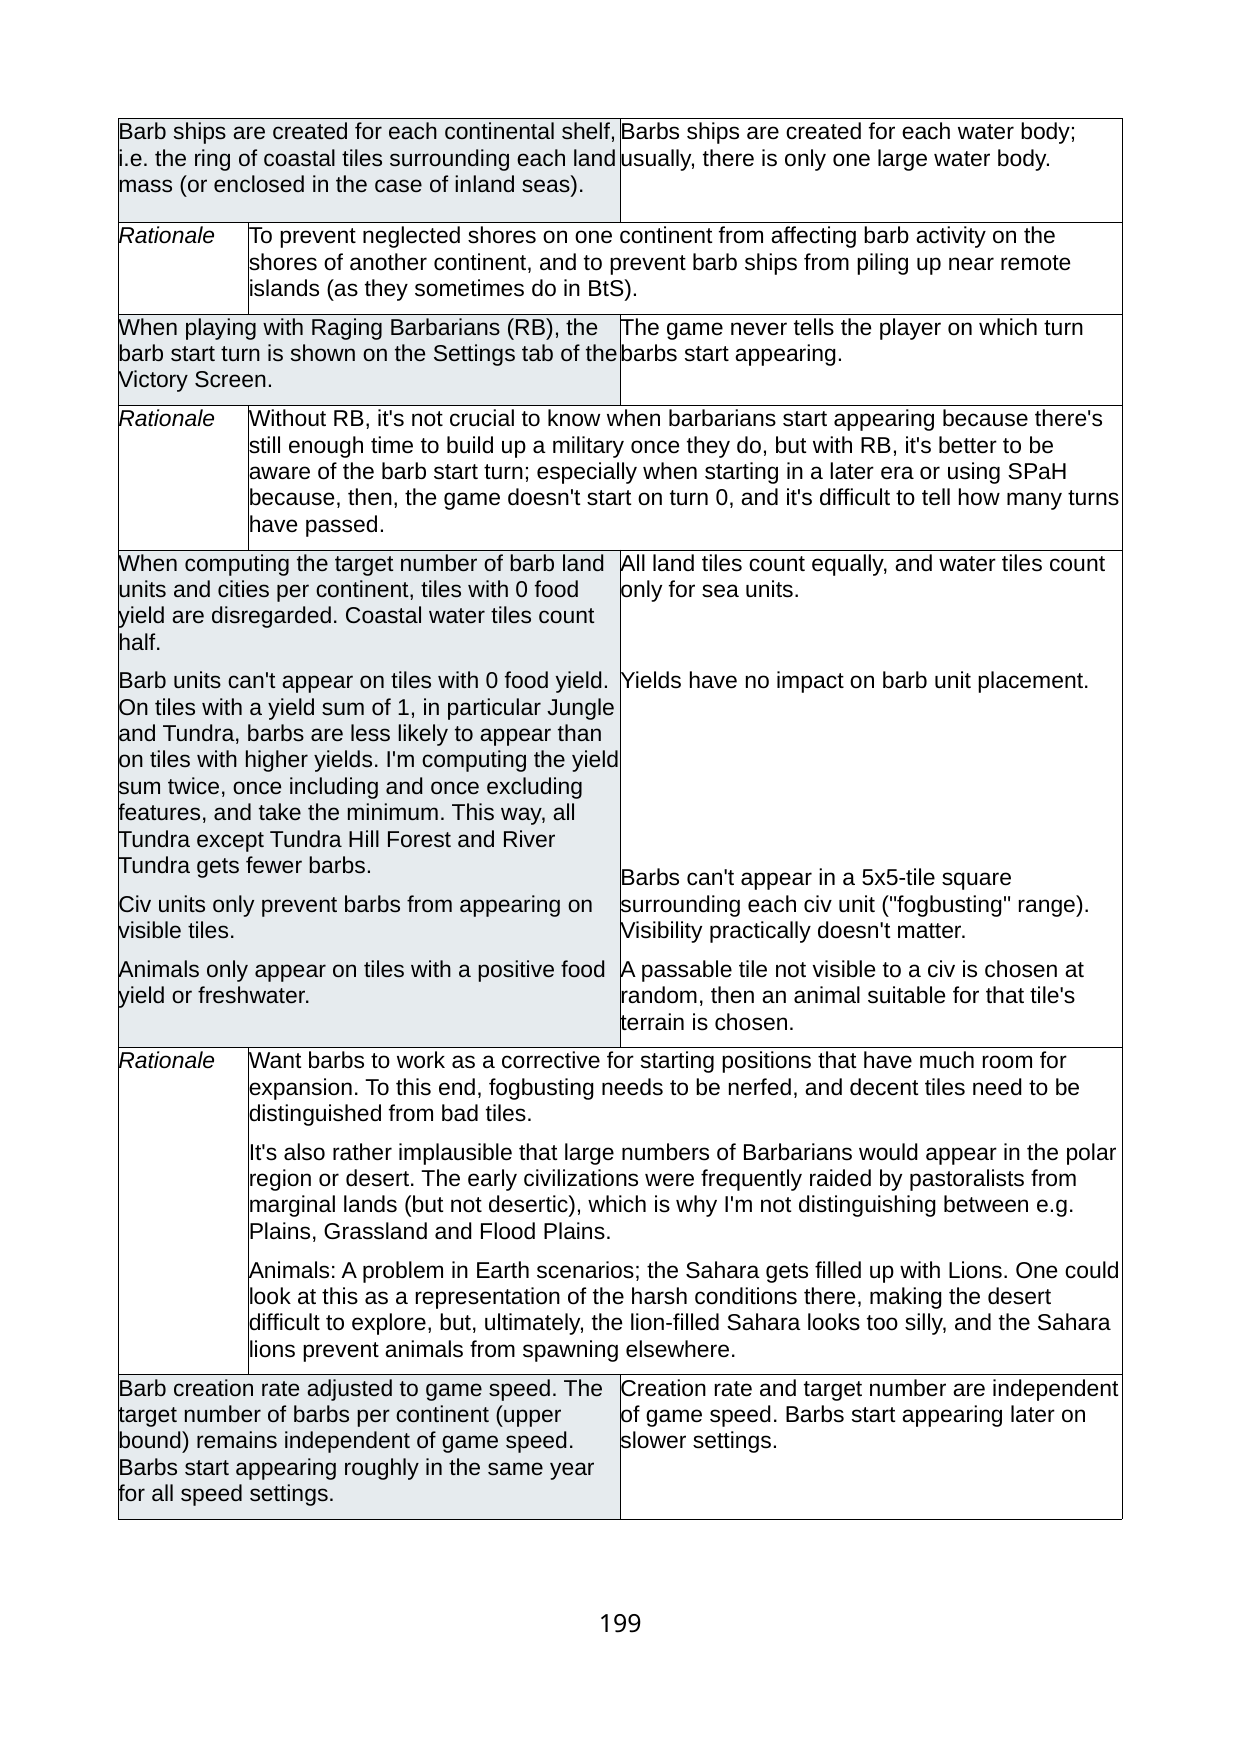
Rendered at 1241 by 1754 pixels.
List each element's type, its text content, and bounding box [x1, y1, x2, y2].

table_cell Without RB, it's not crucial to know when barbarians start appearing because there's still enough time to build up a military once they do, but with RB, it's better to be aware of the barb start turn; especially when starting in a later era or using SPaH because, then, the game doesn't start on turn 0, and it's difficult to tell how many turns have passed. [249, 406, 1122, 549]
table_cell Want barbs to work as a corrective for starting positions that have much room for expansion. To this end, fogbusting needs to be nerfed, and decent tiles need to be distinguished from bad tiles. It's also rather implausible that large numbers of Barbarians would appear in the polar region or desert. The early civilizations were frequently raided by pastoralists from marginal lands (but not desertic), which is why I'm not distinguishing between e.g. Plains, Grassland and Flood Plains. Animals: A problem in Earth scenarios; the Sahara gets filled up with Lions. One could look at this as a representation of the harsh conditions there, making the desert difficult to explore, but, ultimately, the lion-filled Sahara looks too silly, and the Sahara lions prevent animals from spawning elsewhere. [249, 1048, 1122, 1374]
table_cell When playing with Raging Barbarians (RB), the barb start turn is shown on the Settings tab of the Victory Screen. [119, 315, 620, 405]
table_cell Rationale [119, 223, 248, 314]
table_cell When computing the target number of barb land units and cities per continent, tiles with 0 food yield are disregarded. Coastal water tiles count half. Barb units can't appear on tiles with 0 food yield. On tiles with a yield sum of 1, in particular Jungle and Tundra, barbs are less likely to appear than on tiles with higher yields. I'm computing the yield sum twice, once including and once excluding features, and take the minimum. This way, all Tundra except Tundra Hill Forest and River Tundra gets fewer barbs. Civ units only prevent barbs from appearing on visible tiles. Animals only appear on tiles with a positive food yield or freshwater. [119, 551, 620, 1047]
table_cell Barb ships are created for each continental shelf, i.e. the ring of coastal tiles surrounding each land mass (or enclosed in the case of inland seas). [119, 119, 620, 222]
table_cell Barb creation rate adjusted to game speed. The target number of barbs per continent (upper bound) remains independent of game speed. Barbs start appearing roughly in the same year for all speed settings. [119, 1375, 620, 1519]
table_cell Creation rate and target number are independent of game speed. Barbs start appearing later on slower settings. [621, 1375, 1122, 1519]
table_cell All land tiles count equally, and water tiles count only for sea units. Yields have no impact on barb unit placement. Barbs can't appear in a 5x5-tile square surrounding each civ unit ("fogbusting" range). Visibility practically doesn't matter. A passable tile not visible to a civ is chosen at random, then an animal suitable for that tile's terrain is chosen. [621, 551, 1122, 1047]
table_cell Rationale [119, 406, 248, 549]
table_cell Rationale [119, 1048, 248, 1374]
table_cell The game never tells the player on which turn barbs start appearing. [621, 315, 1122, 405]
table_cell To prevent neglected shores on one continent from affecting barb activity on the shores of another continent, and to prevent barb ships from piling up near remote islands (as they sometimes do in BtS). [249, 223, 1122, 314]
table_cell Barbs ships are created for each water body; usually, there is only one large water body. [621, 119, 1122, 222]
